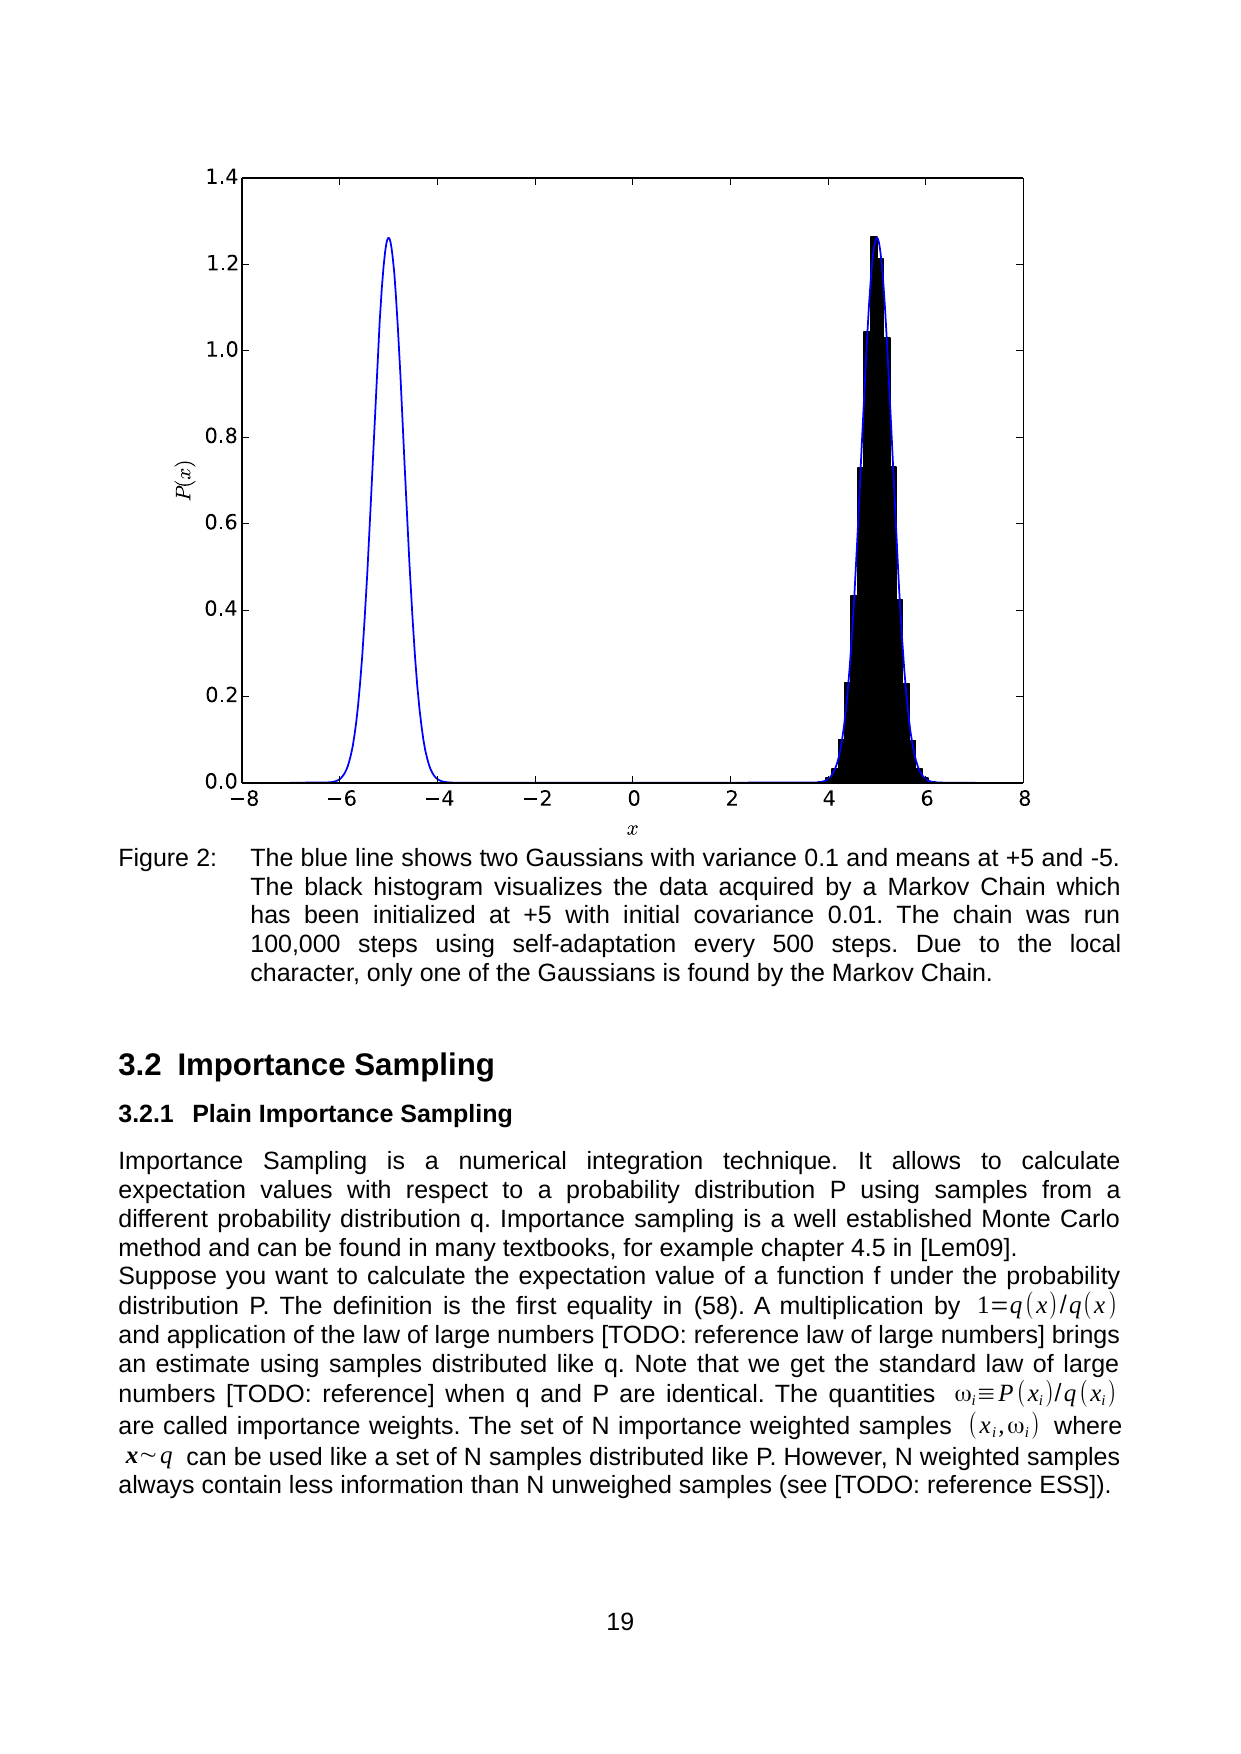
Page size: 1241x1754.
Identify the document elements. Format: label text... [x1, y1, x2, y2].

text Figure 2: The blue line shows two Gaussians with variance 0.1 and means at +5 and -5. The black histogram visualizes the data acquired by a Markov Chain which has been initialized at +5 with initial covariance 0.01. The chain was run 100,000 steps using self-adaptation every 500 steps. Due to the local character, only one of the Gaussians is found by the Markov Chain. [118, 118, 1122, 986]
text Importance Sampling is a numerical integration technique. It allows to calculate expectation values with respect to a probability distribution P using samples from a different probability distribution q. Importance sampling is a well established Monte Carlo method and can be found in many textbooks, for example chapter 4.5 in [Lem09]. [118, 1146, 1122, 1261]
subtitle Plain Importance Sampling [118, 1099, 1122, 1128]
text Suppose you want to calculate the expectation value of a function f under the probability distribution P. The definition is the first equality in (58). A multiplication by and application of the law of large numbers [TODO: reference law of large numbers] brings an estimate using samples distributed like q. Note that we get the standard law of large numbers [TODO: reference] when q and P are identical. The quantities are called importance weights. The set of N importance weighted samples where can be used like a set of N samples distributed like P. However, N weighted samples always contain less information than N unweighed samples (see [TODO: reference ESS]). [118, 1261, 1122, 1499]
subtitle Importance Sampling [118, 1046, 1122, 1081]
